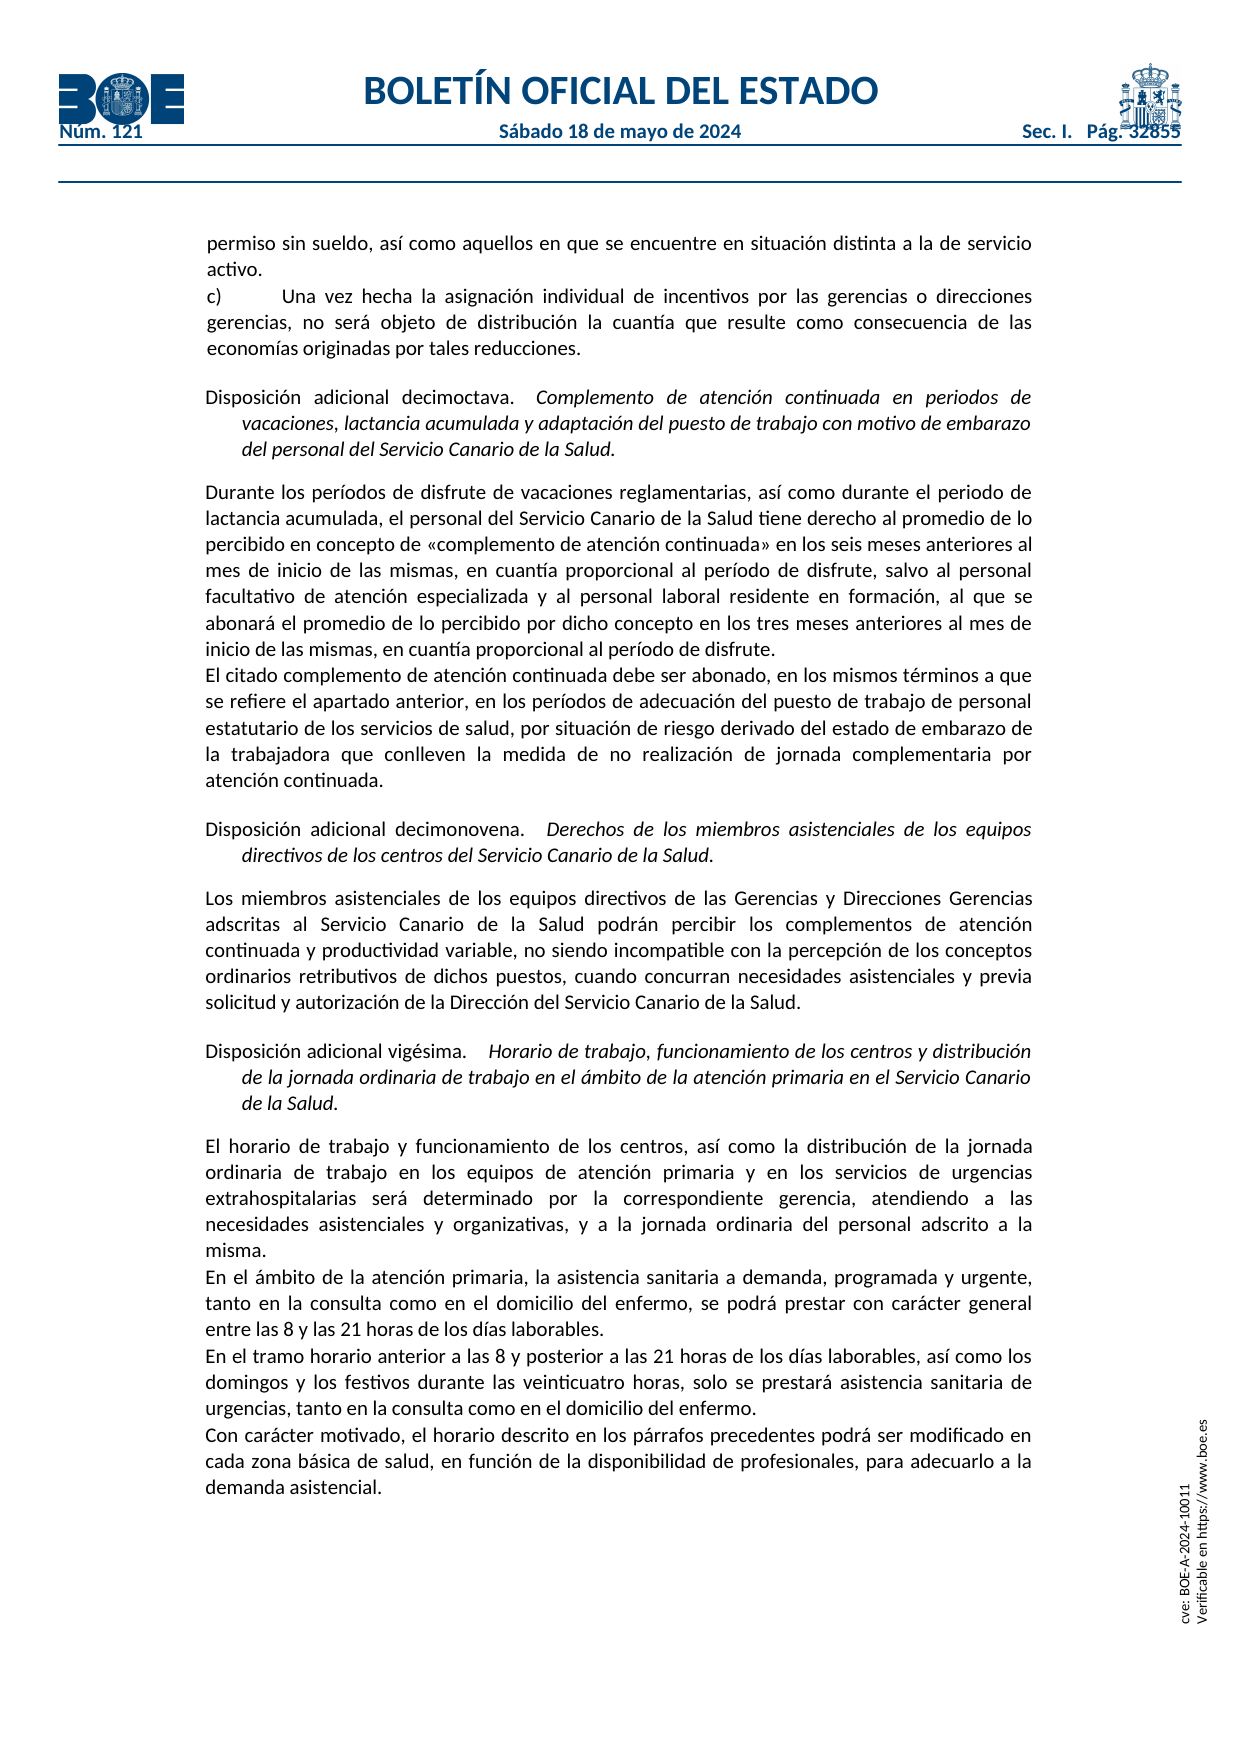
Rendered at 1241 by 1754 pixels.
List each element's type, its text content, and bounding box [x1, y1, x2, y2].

text Disposición adicional decimonovena. Derechos de los miembros asistenciales de los equipos directivos de los centros del Servicio Canario de la Salud. [205, 816, 1034, 867]
list Una vez hecha la asignación individual de incentivos por las gerencias o direcciones gerencias, no será objeto de distribución la cuantía que resulte como consecuencia de las economías originadas por tales reducciones. [207, 283, 1034, 361]
text En el ámbito de la atención primaria, la asistencia sanitaria a demanda, programada y urgente, tanto en la consulta como en el domicilio del enfermo, se podrá prestar con carácter general entre las 8 y las 21 horas de los días laborables. [205, 1264, 1034, 1342]
text Disposición adicional vigésima. Horario de trabajo, funcionamiento de los centros y distribución de la jornada ordinaria de trabajo en el ámbito de la atención primaria en el Servicio Canario de la Salud. [205, 1038, 1034, 1116]
text Con carácter motivado, el horario descrito en los párrafos precedentes podrá ser modificado en cada zona básica de salud, en función de la disponibilidad de profesionales, para adecuarlo a la demanda asistencial. [205, 1422, 1034, 1500]
text Durante los períodos de disfrute de vacaciones reglamentarias, así como durante el periodo de lactancia acumulada, el personal del Servicio Canario de la Salud tiene derecho al promedio de lo percibido en concepto de «complemento de atención continuada» en los seis meses anteriores al mes de inicio de las mismas, en cuantía proporcional al período de disfrute, salvo al personal facultativo de atención especializada y al personal laboral residente en formación, al que se abonará el promedio de lo percibido por dicho concepto en los tres meses anteriores al mes de inicio de las mismas, en cuantía proporcional al período de disfrute. [205, 479, 1034, 661]
list permiso sin sueldo, así como aquellos en que se encuentre en situación distinta a la de servicio activo. [207, 230, 1034, 282]
text Disposición adicional decimoctava. Complemento de atención continuada en periodos de vacaciones, lactancia acumulada y adaptación del puesto de trabajo con motivo de embarazo del personal del Servicio Canario de la Salud. [205, 384, 1034, 462]
text El citado complemento de atención continuada debe ser abonado, en los mismos términos a que se refiere el apartado anterior, en los períodos de adecuación del puesto de trabajo de personal estatutario de los servicios de salud, por situación de riesgo derivado del estado de embarazo de la trabajadora que conlleven la medida de no realización de jornada complementaria por atención continuada. [205, 663, 1034, 793]
text En el tramo horario anterior a las 8 y posterior a las 21 horas de los días laborables, así como los domingos y los festivos durante las veinticuatro horas, solo se prestará asistencia sanitaria de urgencias, tanto en la consulta como en el domicilio del enfermo. [205, 1343, 1034, 1421]
text Los miembros asistenciales de los equipos directivos de las Gerencias y Direcciones Gerencias adscritas al Servicio Canario de la Salud podrán percibir los complementos de atención continuada y productividad variable, no siendo incompatible con la percepción de los conceptos ordinarios retributivos de dichos puestos, cuando concurran necesidades asistenciales y previa solicitud y autorización de la Dirección del Servicio Canario de la Salud. [205, 885, 1034, 1015]
text El horario de trabajo y funcionamiento de los centros, así como la distribución de la jornada ordinaria de trabajo en los equipos de atención primaria y en los servicios de urgencias extrahospitalarias será determinado por la correspondiente gerencia, atendiendo a las necesidades asistenciales y organizativas, y a la jornada ordinaria del personal adscrito a la misma. [205, 1133, 1034, 1263]
